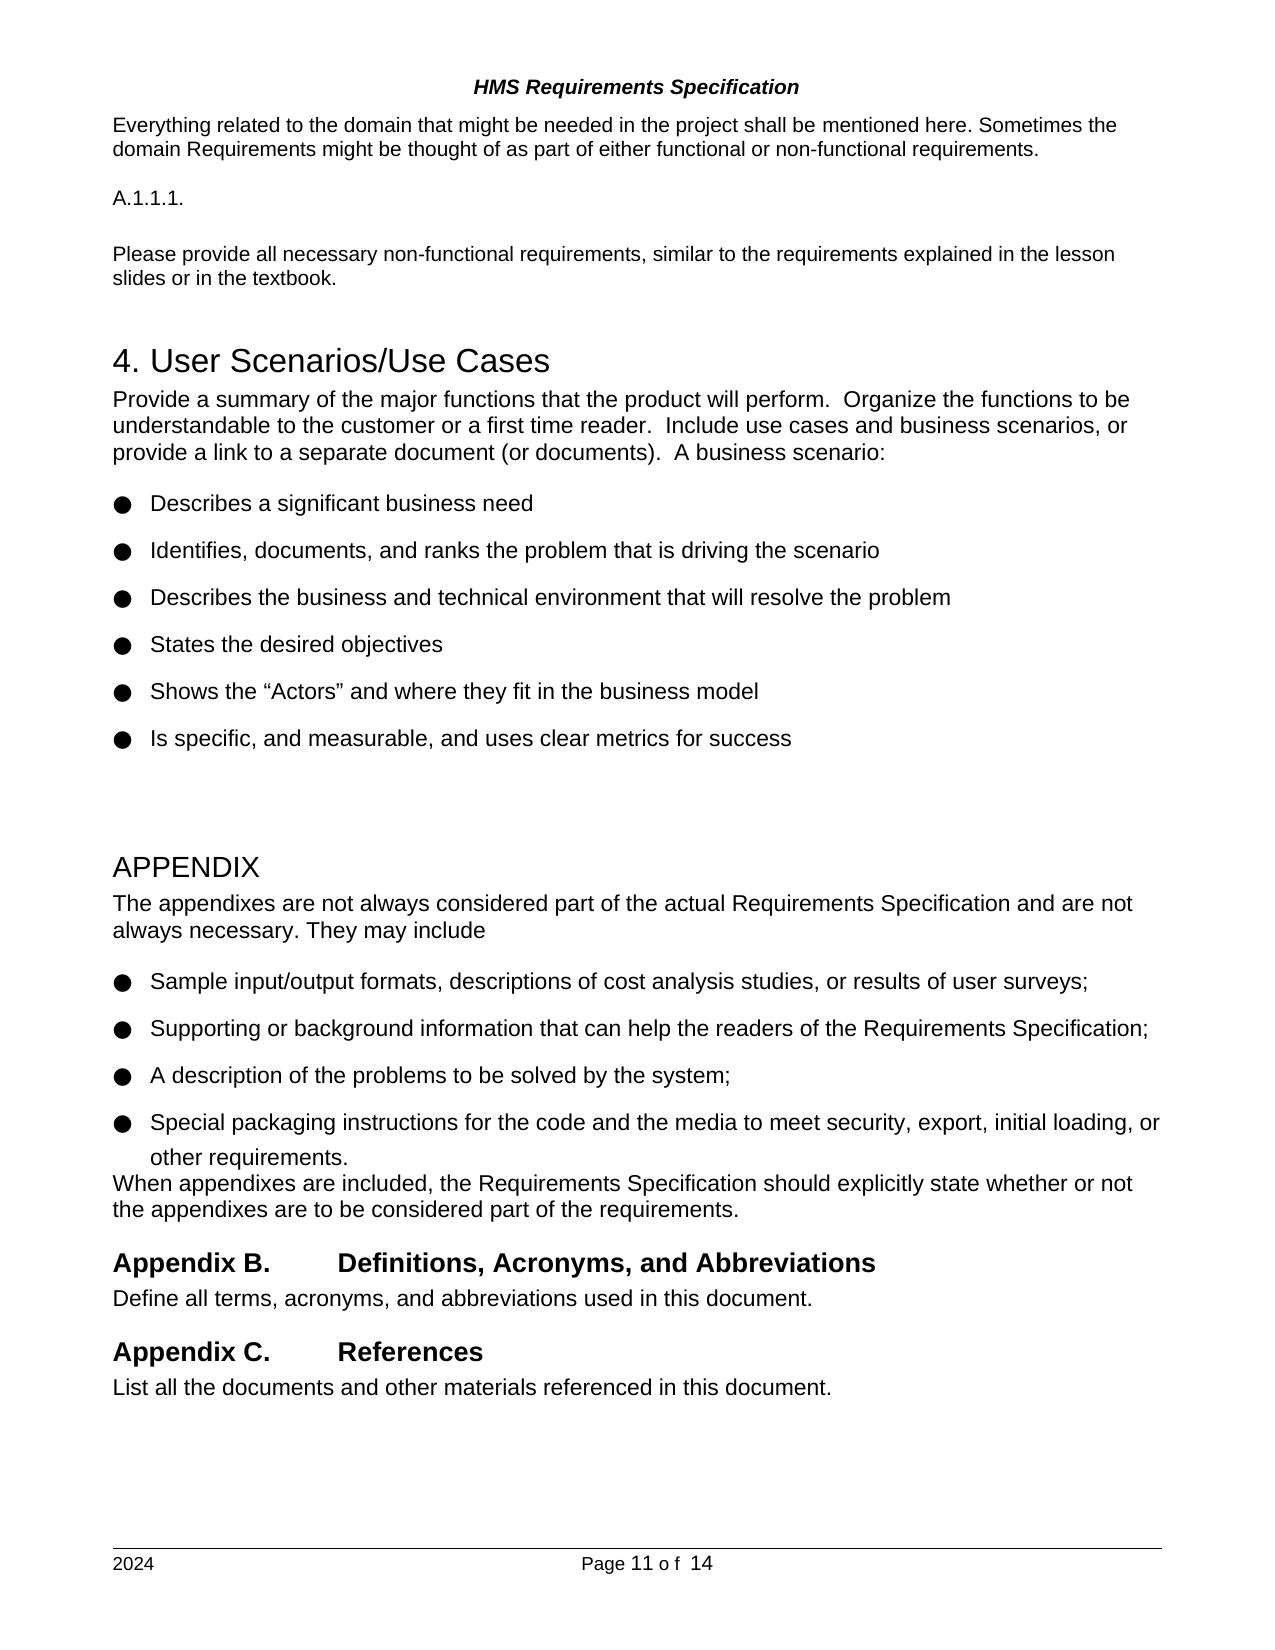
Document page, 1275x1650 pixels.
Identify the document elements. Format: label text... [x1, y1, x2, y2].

list Identifies, documents, and ranks the problem that is driving the scenario [112, 524, 1162, 571]
list Sample input/output formats, descriptions of cost analysis studies, or results of user surveys; [112, 956, 1162, 1002]
text Define all terms, acronyms, and abbreviations used in this document. [112, 1285, 1162, 1311]
list Describes the business and technical environment that will resolve the problem [112, 571, 1162, 618]
list Definitions, Acronyms, and Abbreviations [112, 1247, 1162, 1279]
text Please provide all necessary non-functional requirements, similar to the requirements explained in the lesson slides or in the textbook. [112, 242, 1162, 290]
list Special packaging instructions for the code and the media to meet security, export, initial loading, or other requirements. [112, 1096, 1162, 1170]
text Everything related to the domain that might be needed in the project shall be mentioned here. Sometimes the domain Requirements might be thought of as part of either functional or non-functional requirements. [112, 112, 1162, 160]
text The appendixes are not always considered part of the actual Requirements Specification and are not always necessary. They may include [112, 890, 1162, 943]
text When appendixes are included, the Requirements Specification should explicitly state whether or not the appendixes are to be considered part of the requirements. [112, 1170, 1162, 1222]
text Provide a summary of the major functions that the product will perform. Organize the functions to be understandable to the customer or a first time reader. Include use cases and business scenarios, or provide a link to a separate document (or documents). A business scenario: [112, 386, 1162, 465]
list Describes a significant business need [112, 477, 1162, 524]
list References [112, 1336, 1162, 1368]
list Supporting or background information that can help the readers of the Requirements Specification; [112, 1002, 1162, 1049]
text APPENDIX [112, 851, 1162, 884]
subtitle User Scenarios/Use Cases [112, 341, 1162, 380]
list States the desired objectives [112, 618, 1162, 665]
list A description of the problems to be solved by the system; [112, 1049, 1162, 1096]
text List all the documents and other materials referenced in this document. [112, 1374, 1162, 1400]
list Is specific, and measurable, and uses clear metrics for success [112, 712, 1162, 759]
list Shows the “Actors” and where they fit in the business model [112, 665, 1162, 712]
